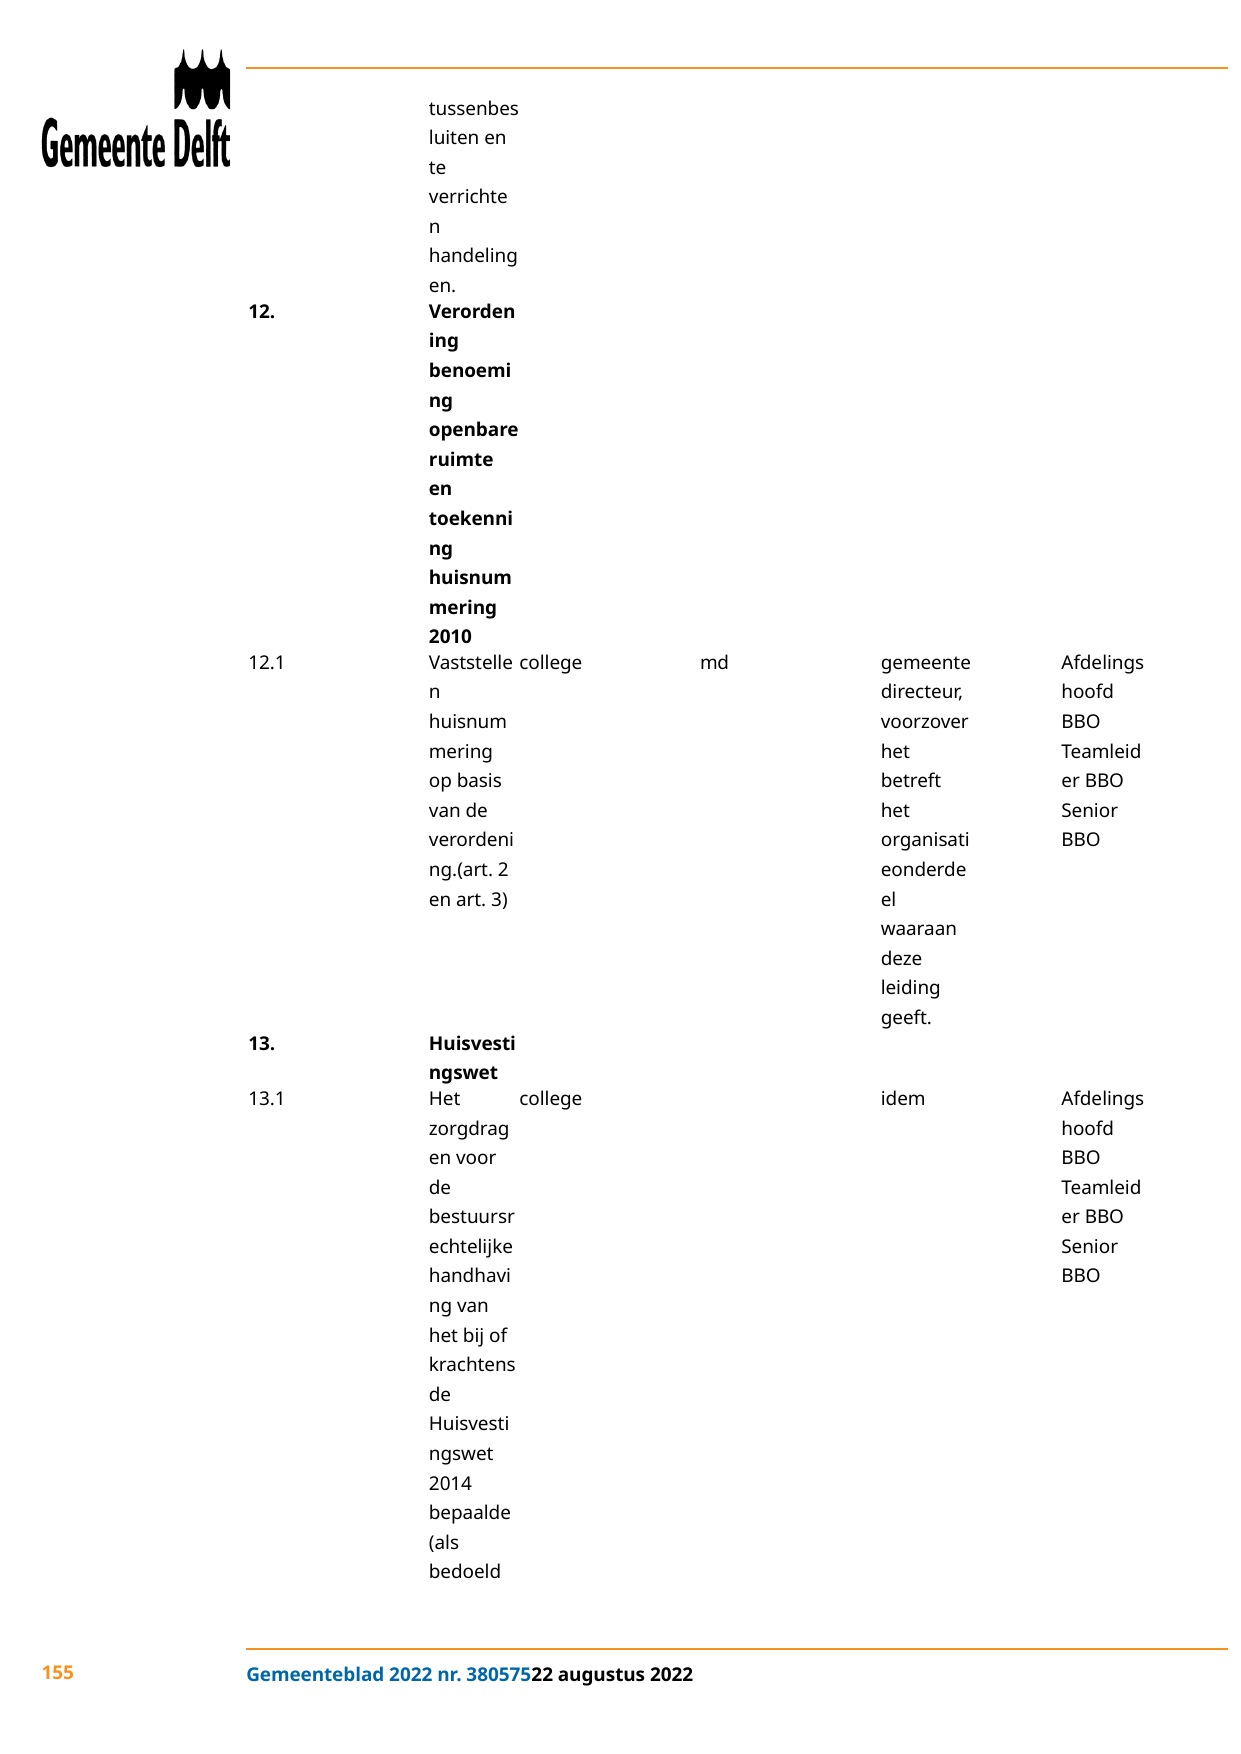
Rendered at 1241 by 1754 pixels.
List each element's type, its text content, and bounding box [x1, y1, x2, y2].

table_cell [881, 95, 971, 298]
table_cell 12. [248, 298, 429, 649]
table_cell [971, 1030, 1061, 1085]
table_cell [248, 95, 429, 298]
table_cell [1061, 95, 1152, 298]
table_cell [700, 298, 881, 649]
table_cell [700, 1030, 881, 1085]
table_cell 13. [248, 1030, 429, 1085]
table_cell [881, 1030, 971, 1085]
table_cell college [519, 649, 700, 1030]
table_cell [700, 1085, 881, 1584]
table_cell idem [881, 1085, 971, 1584]
table_cell md [700, 649, 881, 1030]
table_cell [971, 649, 1061, 1030]
table_cell Verordening benoeming openbare ruimte en toekenning huisnummering 2010 [429, 298, 519, 649]
table_cell [519, 298, 700, 649]
table_cell Het zorgdragen voor de bestuursrechtelijke handhaving van het bij of krachtens de Huisvestingswet 2014 bepaalde (als bedoeld [429, 1085, 519, 1584]
table_cell [519, 1030, 700, 1085]
table_cell Huisvestingswet [429, 1030, 519, 1085]
table_cell [971, 298, 1061, 649]
table_cell college [519, 1085, 700, 1584]
table_cell gemeentedirecteur,voorzover het betreft het organisatieonderdeel waaraan deze leiding geeft. [881, 649, 971, 1030]
table_cell [881, 298, 971, 649]
table_cell Vaststellen huisnummering op basis van de verordening.(art. 2 en art. 3) [429, 649, 519, 1030]
table_cell Afdelingshoofd BBO Teamleider BBO Senior BBO [1061, 1085, 1152, 1584]
table_cell [1061, 298, 1152, 649]
table_cell [971, 95, 1061, 298]
table_cell 13.1 [248, 1085, 429, 1584]
table_cell [519, 95, 700, 298]
table_cell 12.1 [248, 649, 429, 1030]
picture [41, 47, 231, 172]
table_cell [700, 95, 881, 298]
table_cell [971, 1085, 1061, 1584]
table_cell [1061, 1030, 1152, 1085]
table_cell tussenbesluiten en te verrichten handelingen. [429, 95, 519, 298]
table_cell Afdelingshoofd BBO Teamleider BBO Senior BBO [1061, 649, 1152, 1030]
